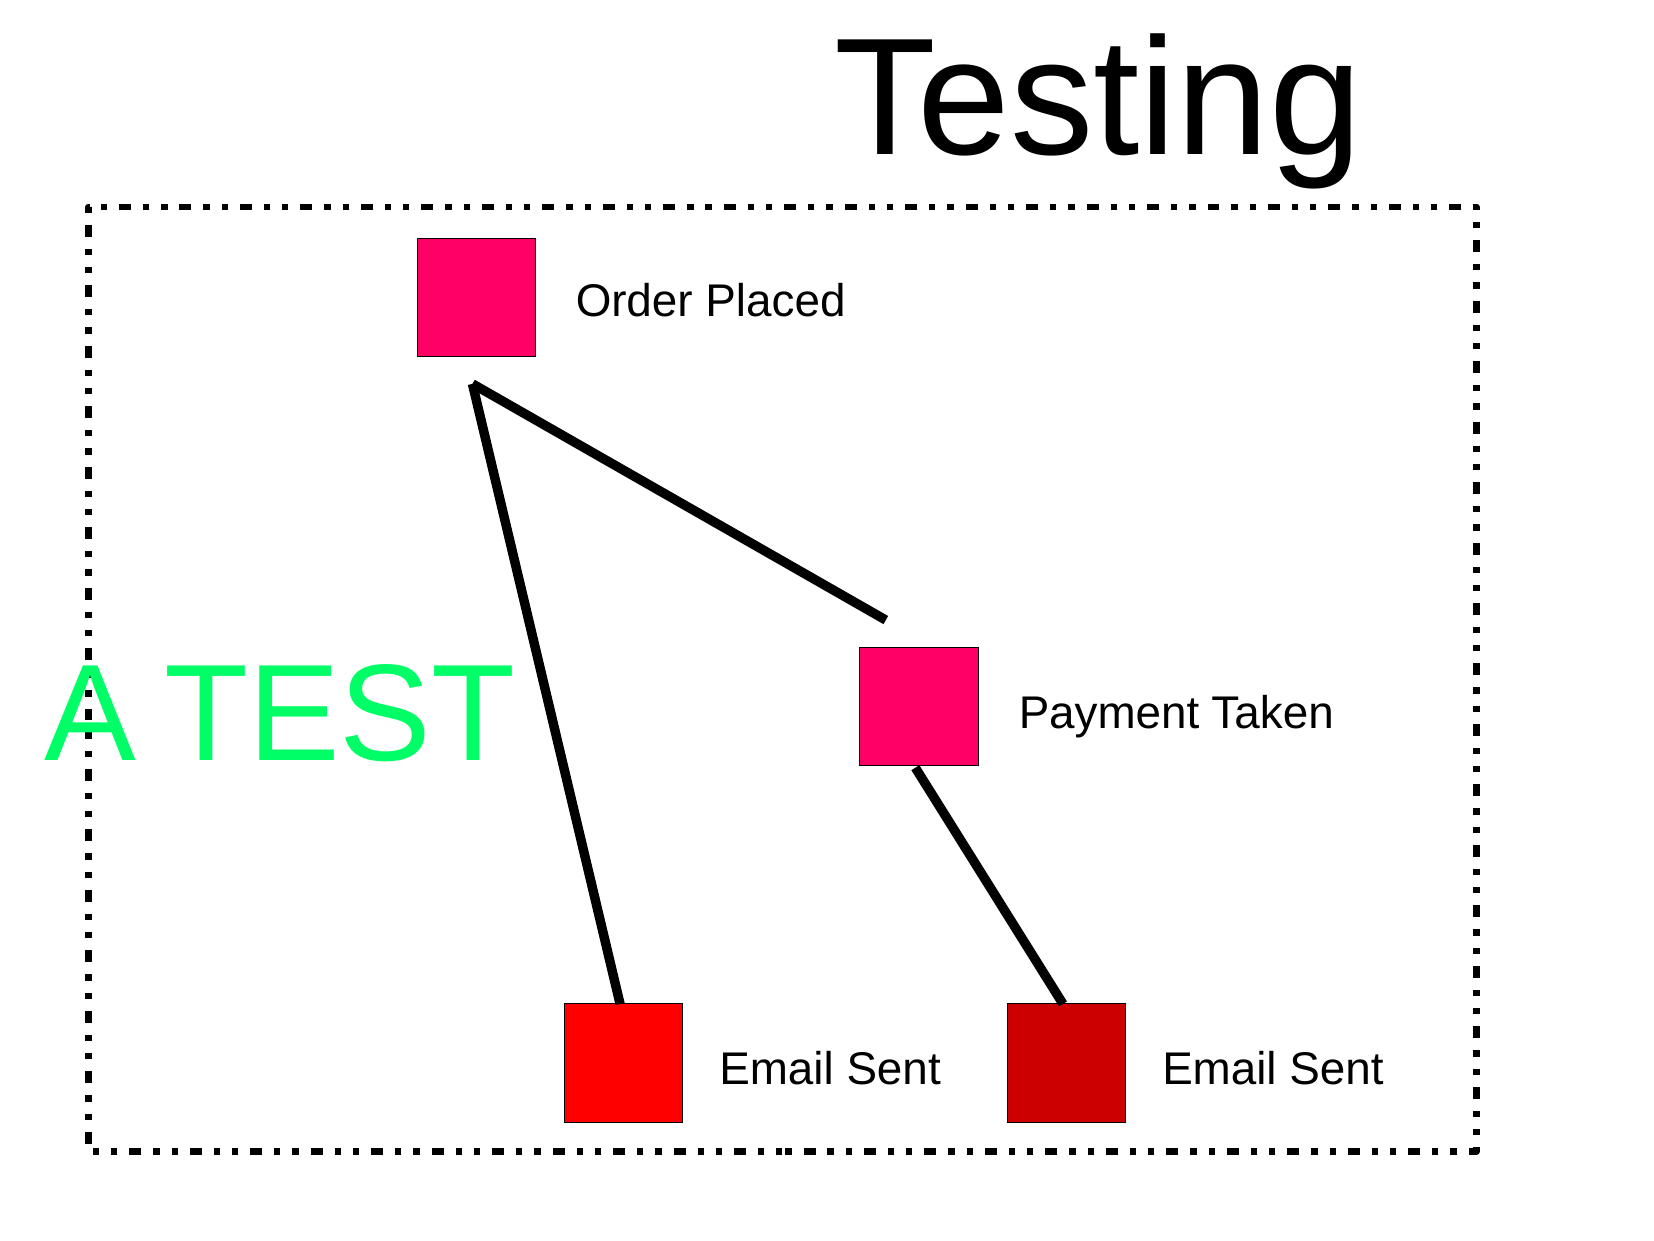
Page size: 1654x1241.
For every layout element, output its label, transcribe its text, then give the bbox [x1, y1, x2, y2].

text_box Email Sent [704, 1035, 956, 1154]
text_box [417, 238, 536, 357]
text_box Email Sent [1147, 1035, 1399, 1154]
text_box Order Placed [561, 267, 861, 437]
text_box [564, 1003, 683, 1123]
text_box [859, 647, 979, 766]
text_box A TEST [29, 628, 531, 798]
text_box Payment Taken [1003, 679, 1349, 797]
text_box [1007, 1003, 1126, 1123]
text_box Testing [354, 0, 1654, 384]
